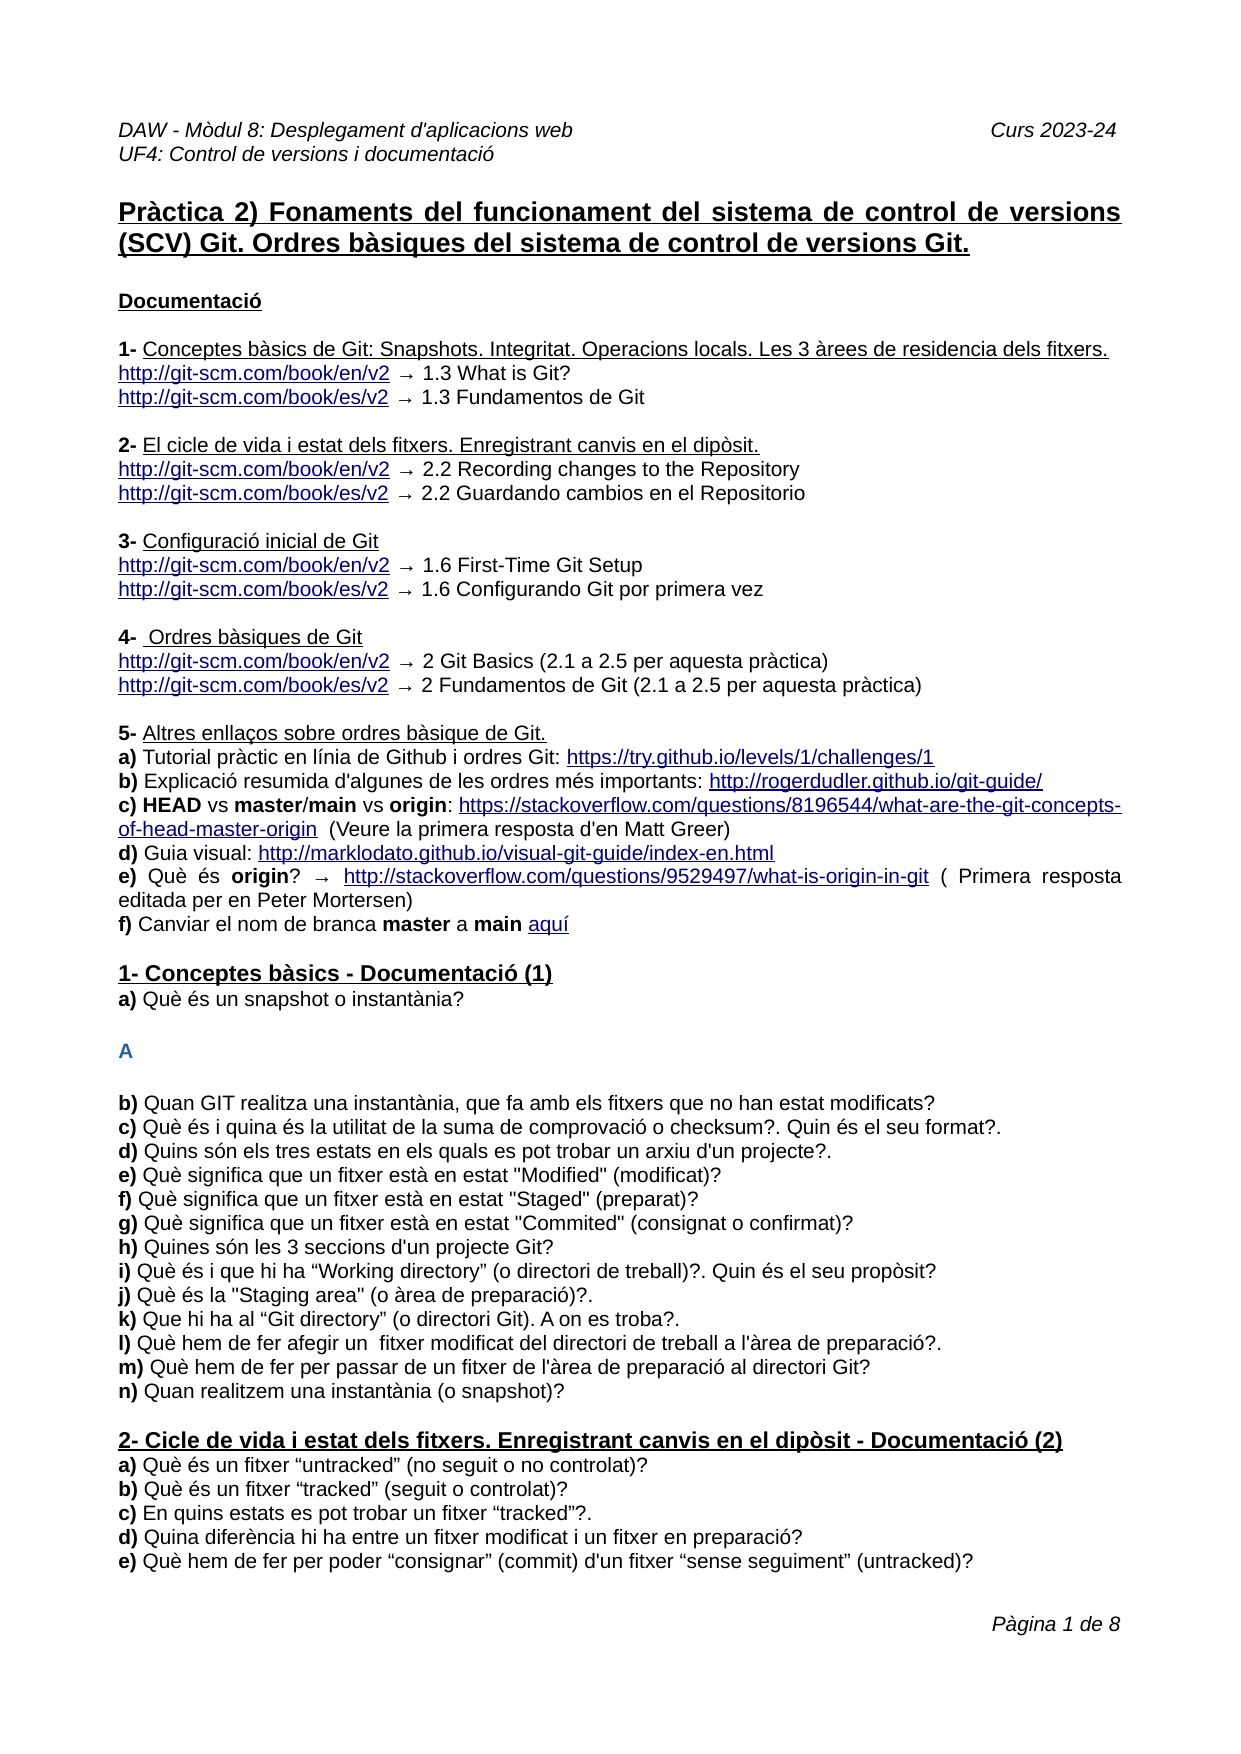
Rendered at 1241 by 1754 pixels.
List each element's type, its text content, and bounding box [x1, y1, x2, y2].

text d) Guia visual: http://marklodato.github.io/visual-git-guide/index-en.html [118, 840, 1122, 864]
text n) Quan realitzem una instantània (o snapshot)? [118, 1379, 1122, 1403]
text 1- Conceptes bàsics de Git: Snapshots. Integritat. Operacions locals. Les 3 àrees de residencia dels fitxers. [118, 337, 1122, 361]
text http://git-scm.com/book/es/v2 → 1.6 Configurando Git por primera vez [118, 577, 1122, 601]
text c) En quins estats es pot trobar un fitxer “tracked”?. [118, 1501, 1122, 1525]
text j) Què és la "Staging area" (o àrea de preparació)?. [118, 1283, 1122, 1307]
text f) Què significa que un fitxer està en estat "Staged" (preparat)? [118, 1187, 1122, 1211]
text a) Què és un snapshot o instantània? [118, 986, 1122, 1010]
text g) Què significa que un fitxer està en estat "Commited" (consignat o confirmat)? [118, 1211, 1122, 1235]
text http://git-scm.com/book/es/v2 → 1.3 Fundamentos de Git [118, 385, 1122, 409]
text a) Què és un fitxer “untracked” (no seguit o no controlat)? [118, 1453, 1122, 1477]
text Documentació [118, 289, 1122, 313]
text m) Què hem de fer per passar de un fitxer de l'àrea de preparació al directori Git? [118, 1355, 1122, 1379]
text 1- Conceptes bàsics - Documentació (1) [118, 960, 1122, 986]
text http://git-scm.com/book/en/v2 → 1.6 First-Time Git Setup [118, 553, 1122, 577]
text k) Que hi ha al “Git directory” (o directori Git). A on es troba?. [118, 1307, 1122, 1331]
text e) Què és origin? → http://stackoverflow.com/questions/9529497/what-is-origin-in-git ( Primera resposta editada per en Peter Mortersen) [118, 864, 1122, 912]
text 3- Configuració inicial de Git [118, 529, 1122, 553]
text http://git-scm.com/book/en/v2 → 2.2 Recording changes to the Repository [118, 457, 1122, 481]
text http://git-scm.com/book/es/v2 → 2.2 Guardando cambios en el Repositorio [118, 481, 1122, 505]
text b) Què és un fitxer “tracked” (seguit o controlat)? [118, 1477, 1122, 1501]
text l) Què hem de fer afegir un fitxer modificat del directori de treball a l'àrea de preparació?. [118, 1331, 1122, 1355]
text f) Canviar el nom de branca master a main aquí [118, 912, 1122, 936]
text 4- Ordres bàsiques de Git [118, 625, 1122, 649]
text d) Quina diferència hi ha entre un fitxer modificat i un fitxer en preparació? [118, 1525, 1122, 1549]
text e) Què hem de fer per poder “consignar” (commit) d'un fitxer “sense seguiment” (untracked)? [118, 1549, 1122, 1573]
text Pràctica 2) Fonaments del funcionament del sistema de control de versions [118, 196, 1122, 223]
text h) Quines són les 3 seccions d'un projecte Git? [118, 1235, 1122, 1259]
text c) Què és i quina és la utilitat de la suma de comprovació o checksum?. Quin és el seu format?. [118, 1115, 1122, 1139]
text http://git-scm.com/book/en/v2 → 1.3 What is Git? [118, 361, 1122, 385]
text b) Quan GIT realitza una instantània, que fa amb els fitxers que no han estat modificats? [118, 1091, 1122, 1115]
text 5- Altres enllaços sobre ordres bàsique de Git. [118, 721, 1122, 744]
text http://git-scm.com/book/en/v2 → 2 Git Basics (2.1 a 2.5 per aquesta pràctica) [118, 649, 1122, 673]
text d) Quins són els tres estats en els quals es pot trobar un arxiu d'un projecte?. [118, 1139, 1122, 1163]
text http://git-scm.com/book/es/v2 → 2 Fundamentos de Git (2.1 a 2.5 per aquesta pràctica) [118, 673, 1122, 697]
text b) Explicació resumida d'algunes de les ordres més importants: http://rogerdudler.github.io/git-guide/ [118, 768, 1122, 792]
text e) Què significa que un fitxer està en estat "Modified" (modificat)? [118, 1163, 1122, 1187]
text (SCV) Git. Ordres bàsiques del sistema de control de versions Git. [118, 224, 1122, 258]
text i) Què és i que hi ha “Working directory” (o directori de treball)?. Quin és el seu propòsit? [118, 1259, 1122, 1283]
text 2- Cicle de vida i estat dels fitxers. Enregistrant canvis en el dipòsit - Documentació (2) [118, 1427, 1122, 1453]
text a) Tutorial pràctic en línia de Github i ordres Git: https://try.github.io/levels/1/challenges/1 [118, 744, 1122, 768]
text A [118, 1039, 1122, 1063]
text 2- El cicle de vida i estat dels fitxers. Enregistrant canvis en el dipòsit. [118, 433, 1122, 457]
text c) HEAD vs master/main vs origin: https://stackoverflow.com/questions/8196544/what-are-the-git-concepts-of-head-master-origin (Veure la primera resposta d'en Matt Greer) [118, 792, 1122, 840]
